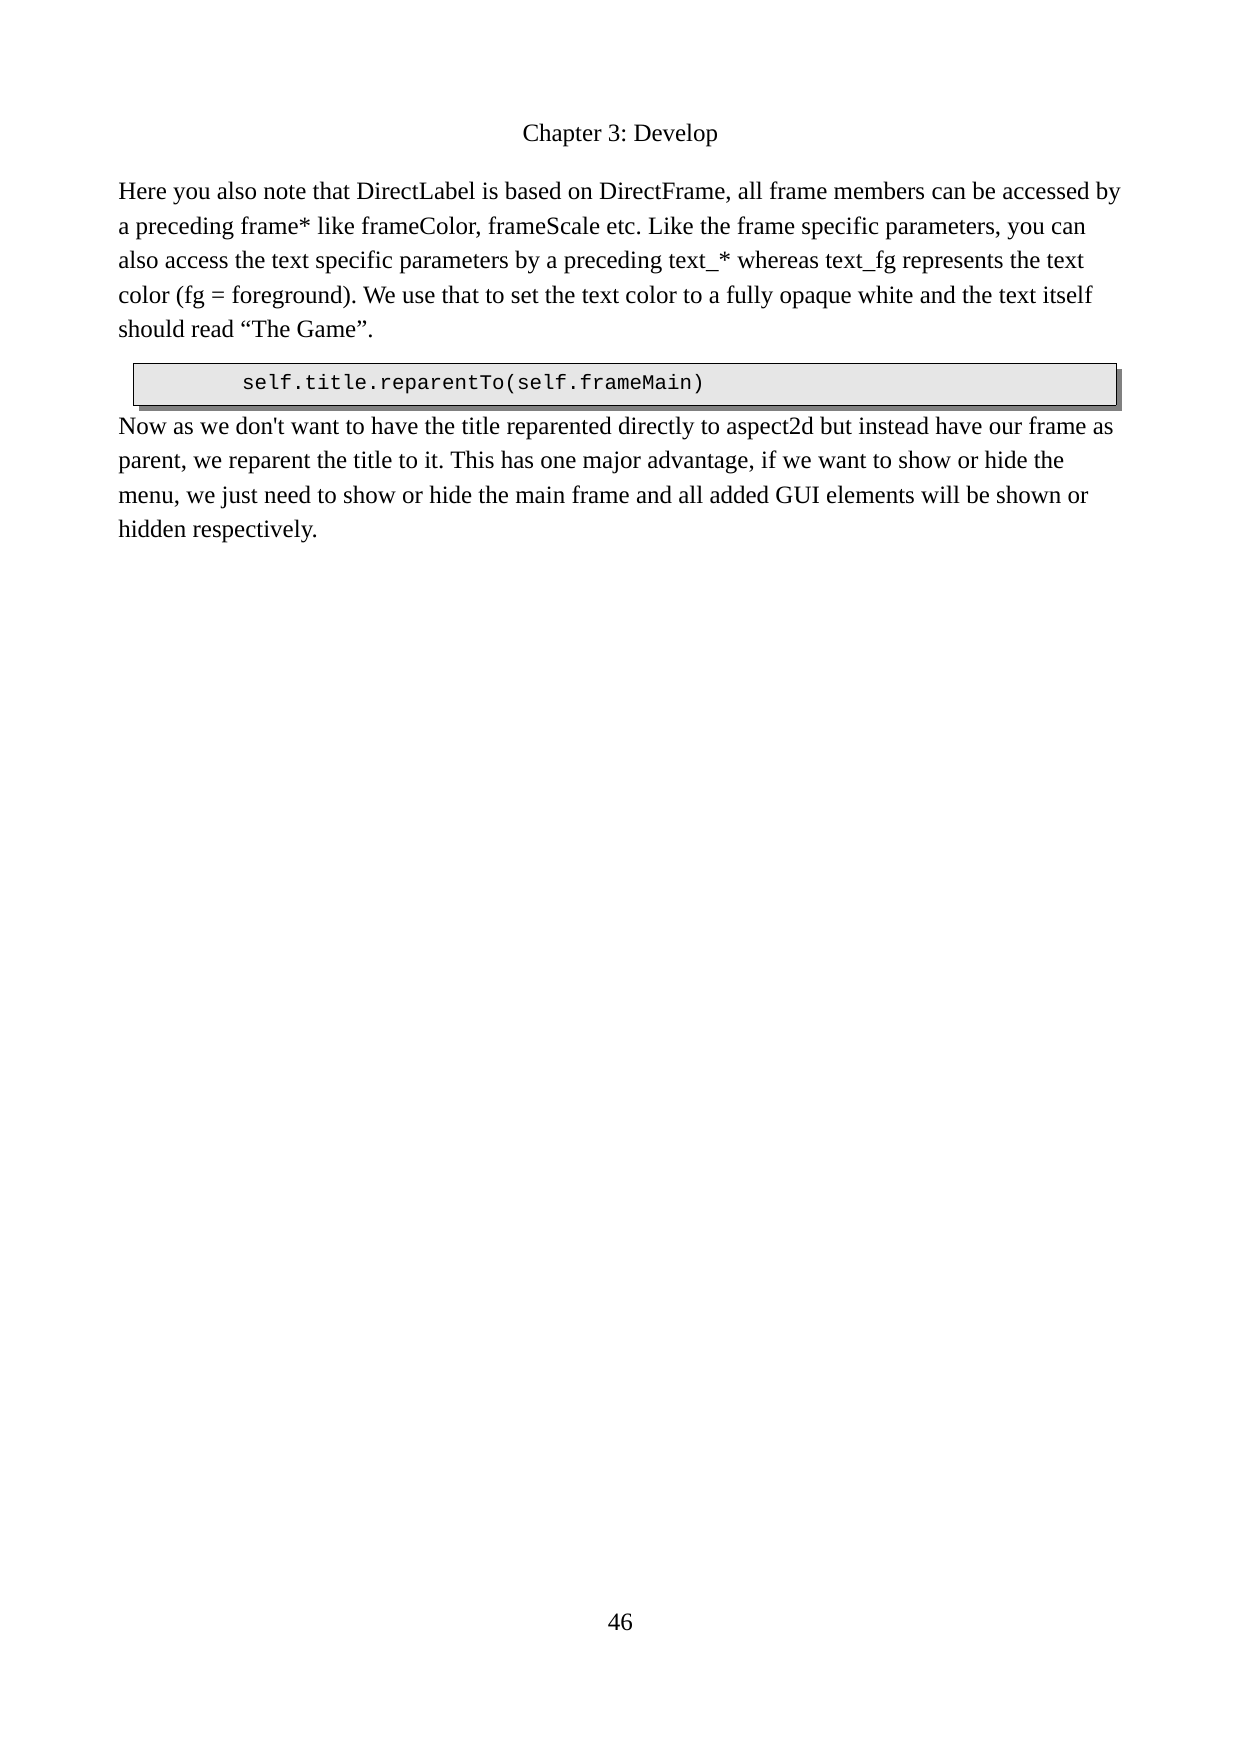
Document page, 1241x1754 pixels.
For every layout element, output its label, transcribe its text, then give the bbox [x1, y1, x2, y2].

text self.title.reparentTo(self.frameMain) [134, 364, 1116, 405]
text Now as we don't want to have the title reparented directly to aspect2d but instead have our frame as parent, we reparent the title to it. This has one major advantage, if we want to show or hide the menu, we just need to show or hide the main frame and all added GUI elements will be shown or hidden respectively. [118, 411, 1122, 543]
text Here you also note that DirectLabel is based on DirectFrame, all frame members can be accessed by a preceding frame* like frameColor, frameScale etc. Like the frame specific parameters, you can also access the text specific parameters by a preceding text_* whereas text_fg represents the text color (fg = foreground). We use that to set the text color to a fully opaque white and the text itself should read “The Game”. [118, 176, 1122, 343]
